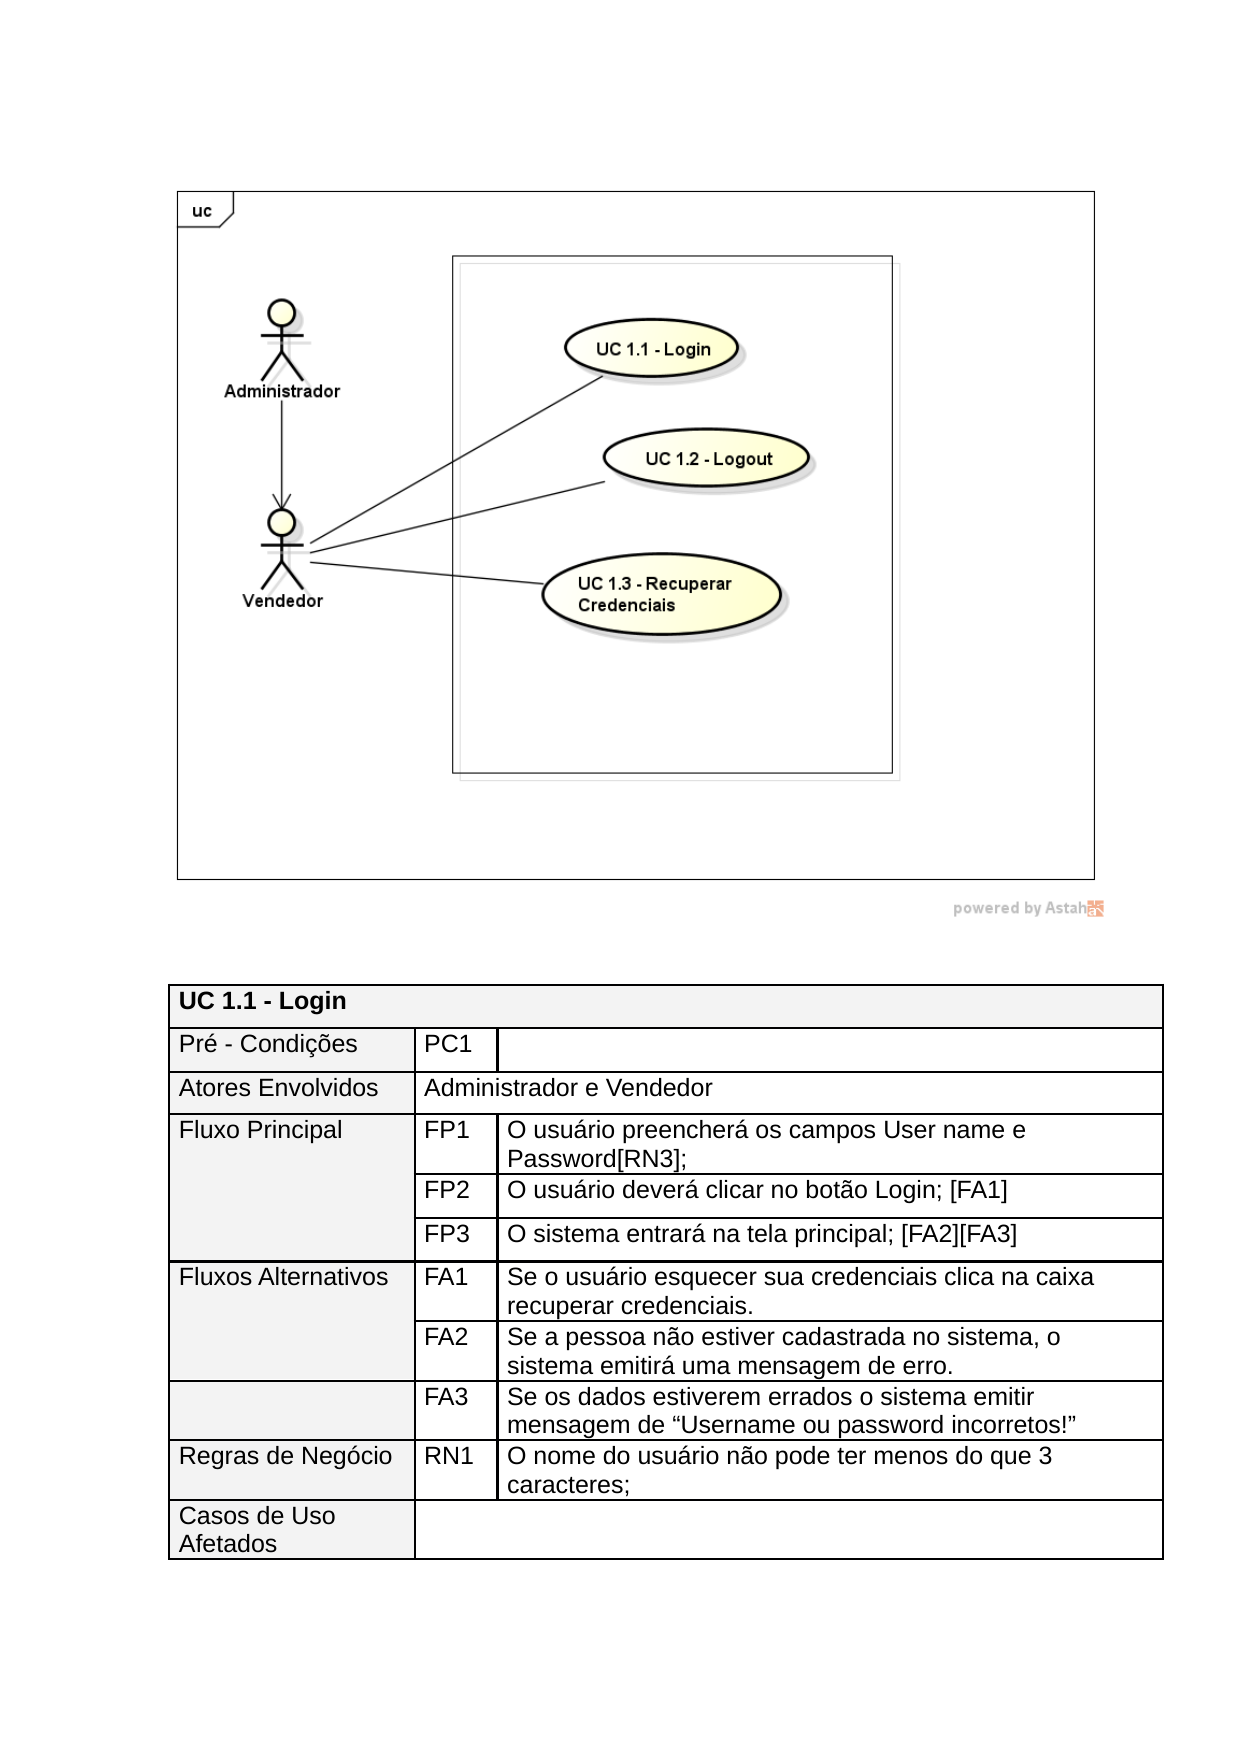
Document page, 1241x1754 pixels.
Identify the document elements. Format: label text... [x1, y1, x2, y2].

table_cell PC1 [416, 1029, 496, 1071]
table_cell O usuário preencherá os campos User name e Password[RN3]; [499, 1115, 1162, 1173]
table_cell Fluxos Alternativos [170, 1263, 414, 1379]
table_cell O nome do usuário não pode ter menos do que 3 caracteres; [499, 1441, 1162, 1499]
table_cell Casos de Uso Afetados [170, 1501, 414, 1558]
table_cell O sistema entrará na tela principal; [FA2][FA3] [499, 1219, 1162, 1260]
table_cell FA2 [416, 1322, 496, 1379]
table_cell FP2 [416, 1175, 496, 1217]
table_cell FA1 [416, 1263, 496, 1320]
table_cell [499, 1029, 1162, 1071]
table_cell FP1 [416, 1115, 496, 1173]
table_cell Pré - Condições [170, 1029, 414, 1071]
table_header UC 1.1 - Login [170, 986, 1162, 1027]
table_cell O usuário deverá clicar no botão Login; [FA1] [499, 1175, 1162, 1217]
table_cell Fluxo Principal [170, 1115, 414, 1260]
table_cell Se os dados estiverem errados o sistema emitir mensagem de “Username ou password incorretos!” [499, 1382, 1162, 1439]
table_cell Se a pessoa não estiver cadastrada no sistema, o sistema emitirá uma mensagem de erro. [499, 1322, 1162, 1379]
table_cell Administrador e Vendedor [416, 1073, 1162, 1113]
picture [163, 177, 1109, 922]
table_cell Se o usuário esquecer sua credenciais clica na caixa recuperar credenciais. [499, 1263, 1162, 1320]
table_cell FA3 [416, 1382, 496, 1439]
table_cell FP3 [416, 1219, 496, 1260]
table_cell Regras de Negócio [170, 1441, 414, 1499]
table_cell Atores Envolvidos [170, 1073, 414, 1113]
table_cell RN1 [416, 1441, 496, 1499]
table_cell [416, 1501, 1162, 1558]
table_cell [170, 1382, 414, 1439]
